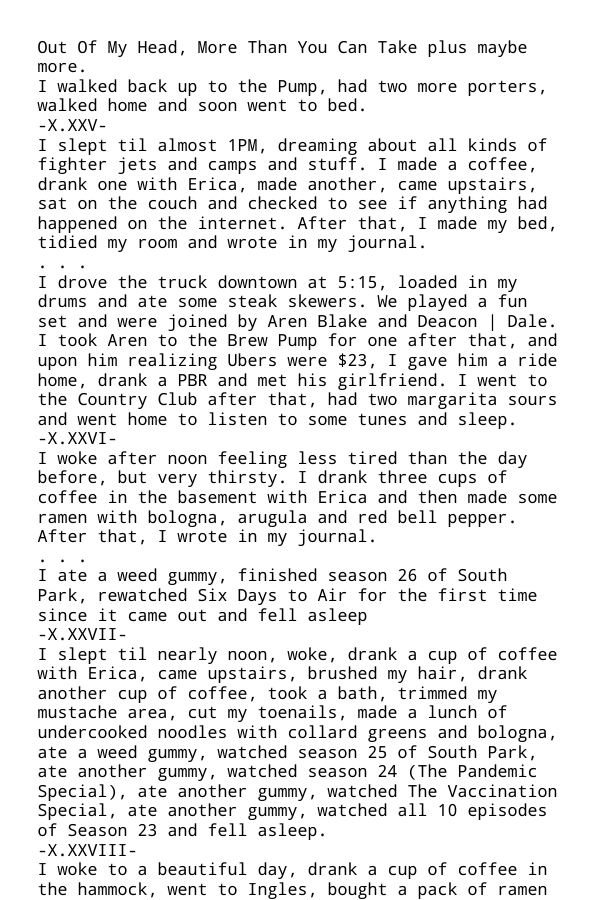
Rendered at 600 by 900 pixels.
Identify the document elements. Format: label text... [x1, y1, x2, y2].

text I woke after noon feeling less tired than the day before, but very thirsty. I drank three cups of coffee in the basement with Erica and then made some ramen with bologna, arugula and red bell pepper. After that, I wrote in my journal. [37, 449, 562, 547]
text . . . [37, 547, 562, 566]
text I walked back up to the Pump, had two more porters, walked home and soon went to bed. [37, 77, 562, 116]
text I drove the truck downtown at 5:15, loaded in my drums and ate some steak skewers. We played a fun set and were joined by Aren Blake and Deacon | Dale. I took Aren to the Brew Pump for one after that, and upon him realizing Ubers were $23, I gave him a ride home, drank a PBR and met his girlfriend. I went to the Country Club after that, had two margarita sours and went home to listen to some tunes and sleep. [37, 272, 562, 429]
text Out Of My Head, More Than You Can Take plus maybe more. [37, 37, 562, 77]
text I woke to a beautiful day, drank a cup of coffee in the hammock, went to Ingles, bought a pack of ramen [37, 860, 562, 899]
text -X.XXVIII- [37, 840, 562, 860]
text -X.XXV- [37, 116, 562, 135]
text I slept til almost 1PM, dreaming about all kinds of fighter jets and camps and stuff. I made a coffee, drank one with Erica, made another, came upstairs, sat on the couch and checked to see if anything had happened on the internet. After that, I made my bed, tidied my room and wrote in my journal. [37, 135, 562, 253]
text I slept til nearly noon, woke, drank a cup of coffee with Erica, came upstairs, brushed my hair, drank another cup of coffee, took a bath, trimmed my mustache area, cut my toenails, made a lunch of undercooked noodles with collard greens and bologna, ate a weed gummy, watched season 25 of South Park, ate another gummy, watched season 24 (The Pandemic Special), ate another gummy, watched The Vaccination Special, ate another gummy, watched all 10 episodes of Season 23 and fell asleep. [37, 644, 562, 840]
text -X.XXVII- [37, 625, 562, 644]
text -X.XXVI- [37, 429, 562, 449]
text . . . [37, 253, 562, 272]
text I ate a weed gummy, finished season 26 of South Park, rewatched Six Days to Air for the first time since it came out and fell asleep [37, 566, 562, 625]
